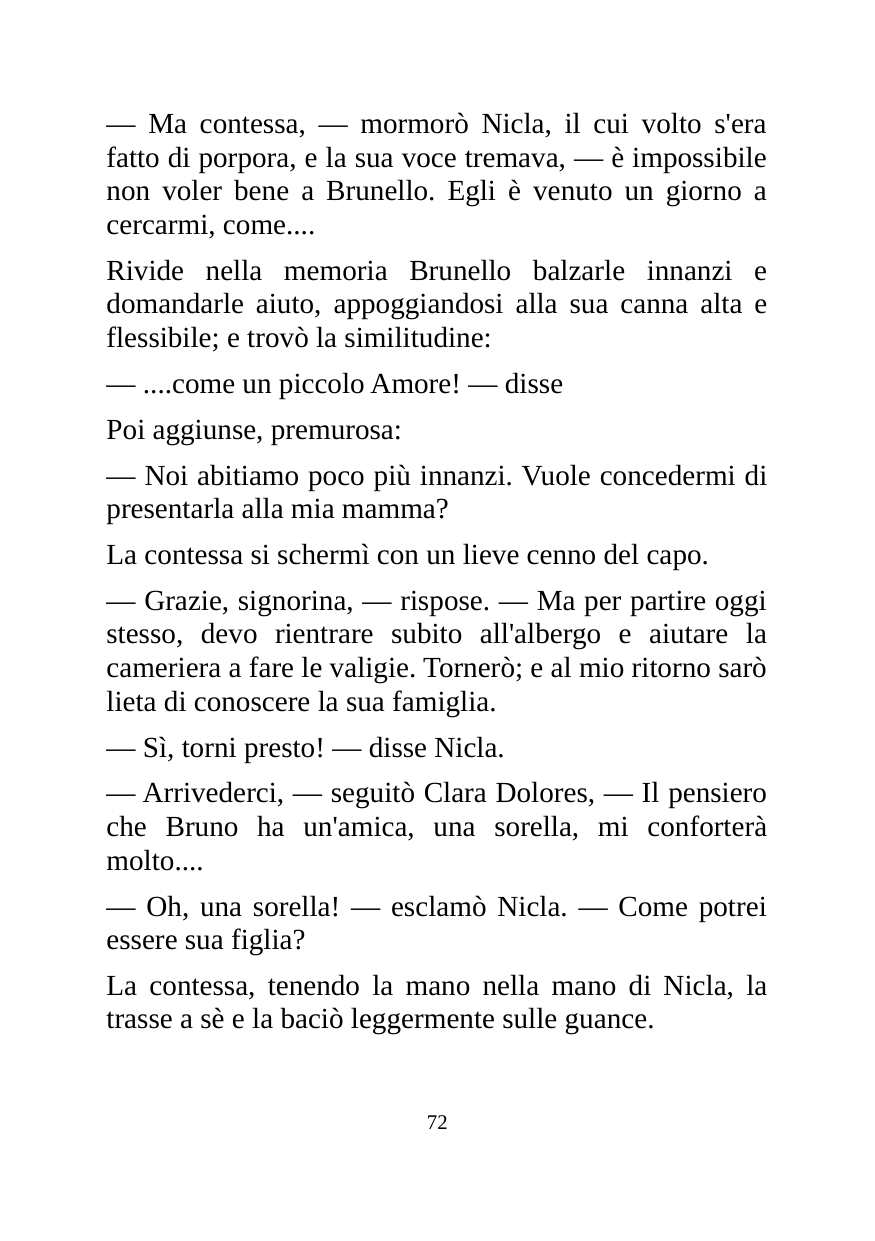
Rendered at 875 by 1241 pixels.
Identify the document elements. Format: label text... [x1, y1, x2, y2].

text — Arrivederci, — seguitò Clara Dolores, — Il pensiero che Bruno ha un'amica, una sorella, mi conforterà molto.... [106, 776, 768, 876]
text — Oh, una sorella! — esclamò Nicla. — Come potrei essere sua figlia? [106, 889, 768, 956]
text — Noi abitiamo poco più innanzi. Vuole concedermi di presentarla alla mia mamma? [106, 458, 768, 525]
text — Ma contessa, — mormorò Nicla, il cui volto s'era fatto di porpora, e la sua voce tremava, — è impossibile non voler bene a Brunello. Egli è venuto un giorno a cercarmi, come.... [106, 106, 768, 240]
text Poi aggiunse, premurosa: [106, 412, 768, 445]
text Rivide nella memoria Brunello balzarle innanzi e domandarle aiuto, appoggiandosi alla sua canna alta e flessibile; e trovò la similitudine: [106, 253, 768, 353]
text — ....come un piccolo Amore! — disse [106, 366, 768, 399]
text La contessa si schermì con un lieve cenno del capo. [106, 537, 768, 571]
text La contessa, tenendo la mano nella mano di Nicla, la trasse a sè e la baciò leggermente sulle guance. [106, 968, 768, 1035]
text — Sì, torni presto! — disse Nicla. [106, 730, 768, 763]
text — Grazie, signorina, — rispose. — Ma per partire oggi stesso, devo rientrare subito all'albergo e aiutare la cameriera a fare le valigie. Tornerò; e al mio ritorno sarò lieta di conoscere la sua famiglia. [106, 583, 768, 717]
